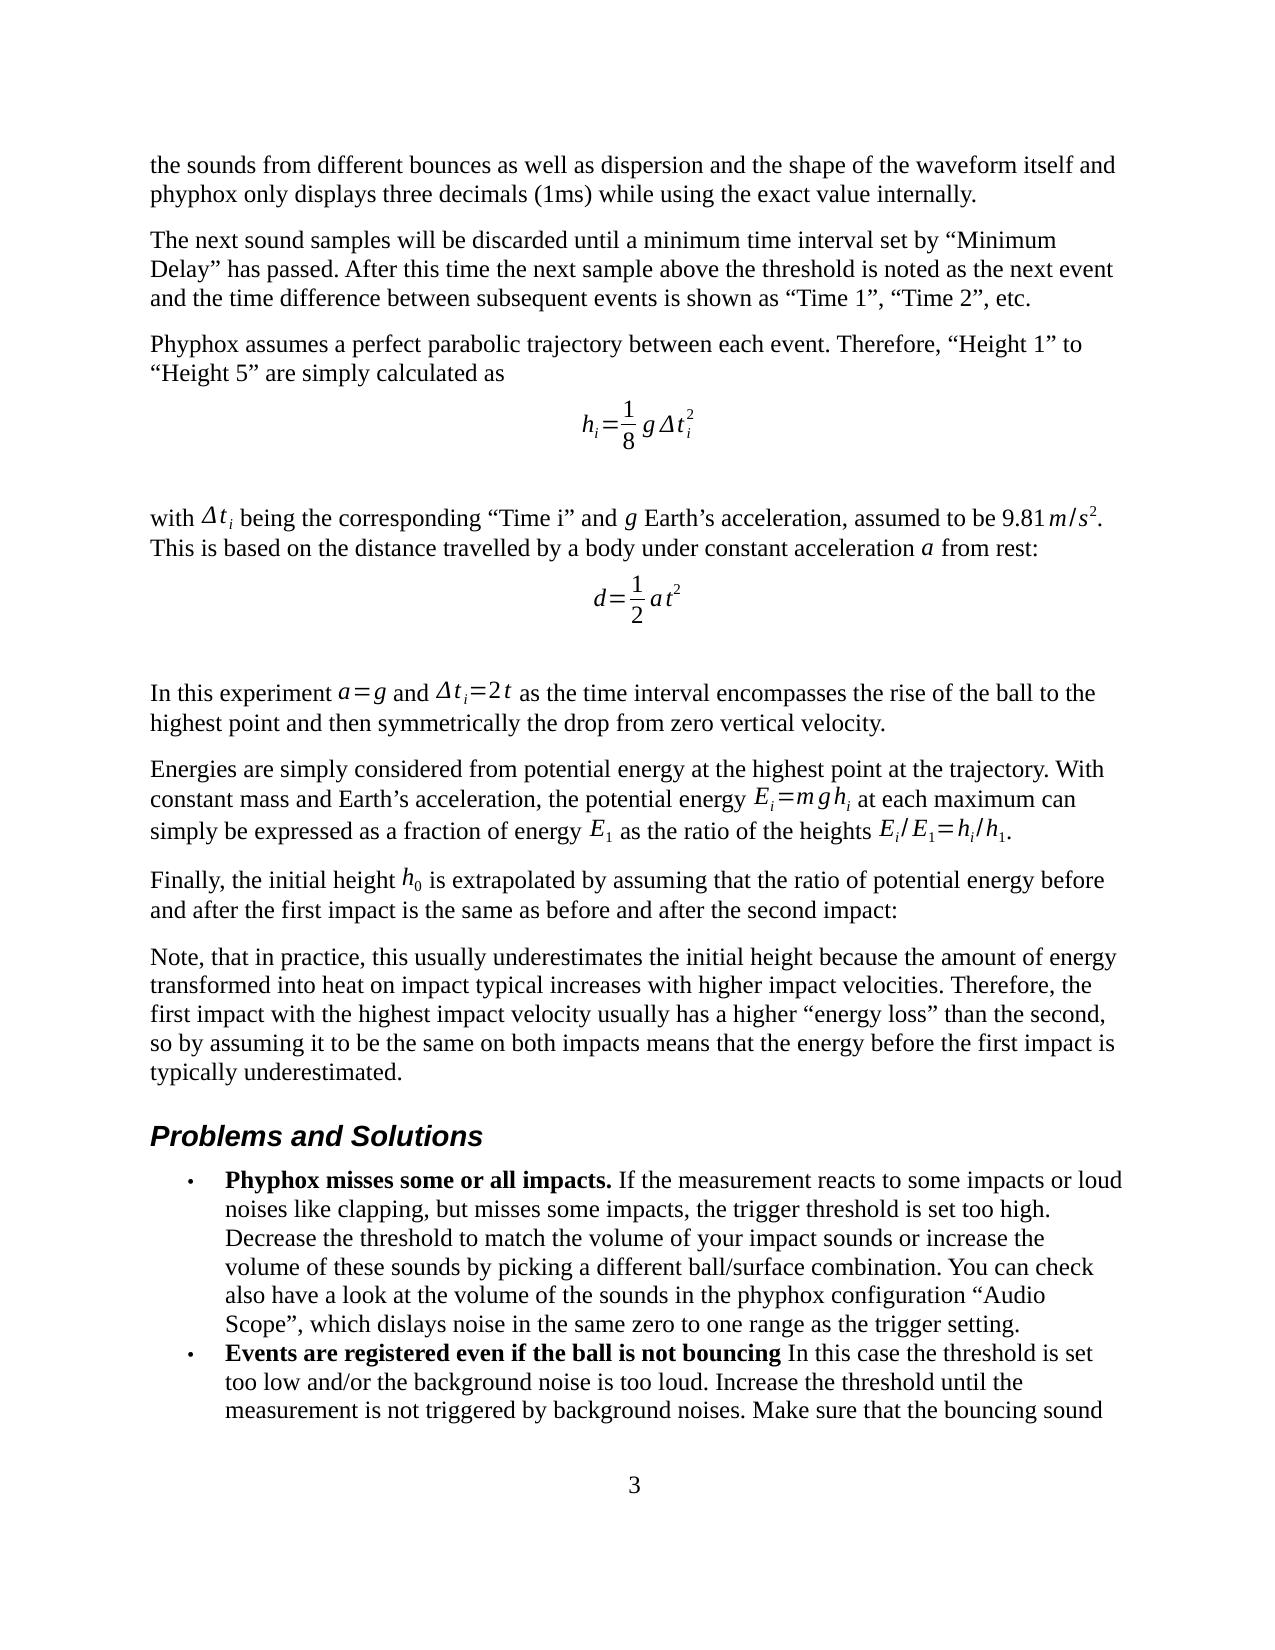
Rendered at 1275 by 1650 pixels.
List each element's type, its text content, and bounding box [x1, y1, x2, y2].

text Phyphox assumes a perfect parabolic trajectory between each event. Therefore, “Height 1” to “Height 5” are simply calculated as [150, 329, 1125, 387]
text Note, that in practice, this usually underestimates the initial height because the amount of energy transformed into heat on impact typical increases with higher impact velocities. Therefore, the first impact with the highest impact velocity usually has a higher “energy loss” than the second, so by assuming it to be the same on both impacts means that the energy before the first impact is typically underestimated. [150, 942, 1125, 1086]
list Events are registered even if the ball is not bouncing In this case the threshold is set too low and/or the background noise is too loud. Increase the threshold until the measurement is not triggered by background noises. Make sure that the bouncing sound [187, 1338, 1125, 1424]
subtitle Problems and Solutions [150, 1119, 1125, 1153]
text the sounds from different bounces as well as dispersion and the shape of the waveform itself and phyphox only displays three decimals (1ms) while using the exact value internally. [150, 150, 1125, 207]
text In this experiment and as the time interval encompasses the rise of the ball to the highest point and then symmetrically the drop from zero vertical velocity. [150, 676, 1125, 736]
text Finally, the initial height is extrapolated by assuming that the ratio of potential energy before and after the first impact is the same as before and after the second impact: [150, 864, 1125, 924]
text Energies are simply considered from potential energy at the highest point at the trajectory. With constant mass and Earth’s acceleration, the potential energy at each maximum can simply be expressed as a fraction of energy as the ratio of the heights . [150, 754, 1125, 846]
text with being the corresponding “Time i” and Earth’s acceleration, assumed to be . This is based on the distance travelled by a body under constant acceleration from rest: [150, 502, 1125, 562]
text The next sound samples will be discarded until a minimum time interval set by “Minimum Delay” has passed. After this time the next sample above the threshold is noted as the next event and the time difference between subsequent events is shown as “Time 1”, “Time 2”, etc. [150, 225, 1125, 312]
list Phyphox misses some or all impacts. If the measurement reacts to some impacts or loud noises like clapping, but misses some impacts, the trigger threshold is set too high. Decrease the threshold to match the volume of your impact sounds or increase the volume of these sounds by picking a different ball/surface combination. You can check also have a look at the volume of the sounds in the phyphox configuration “Audio Scope”, which dislays noise in the same zero to one range as the trigger setting. [187, 1166, 1125, 1338]
